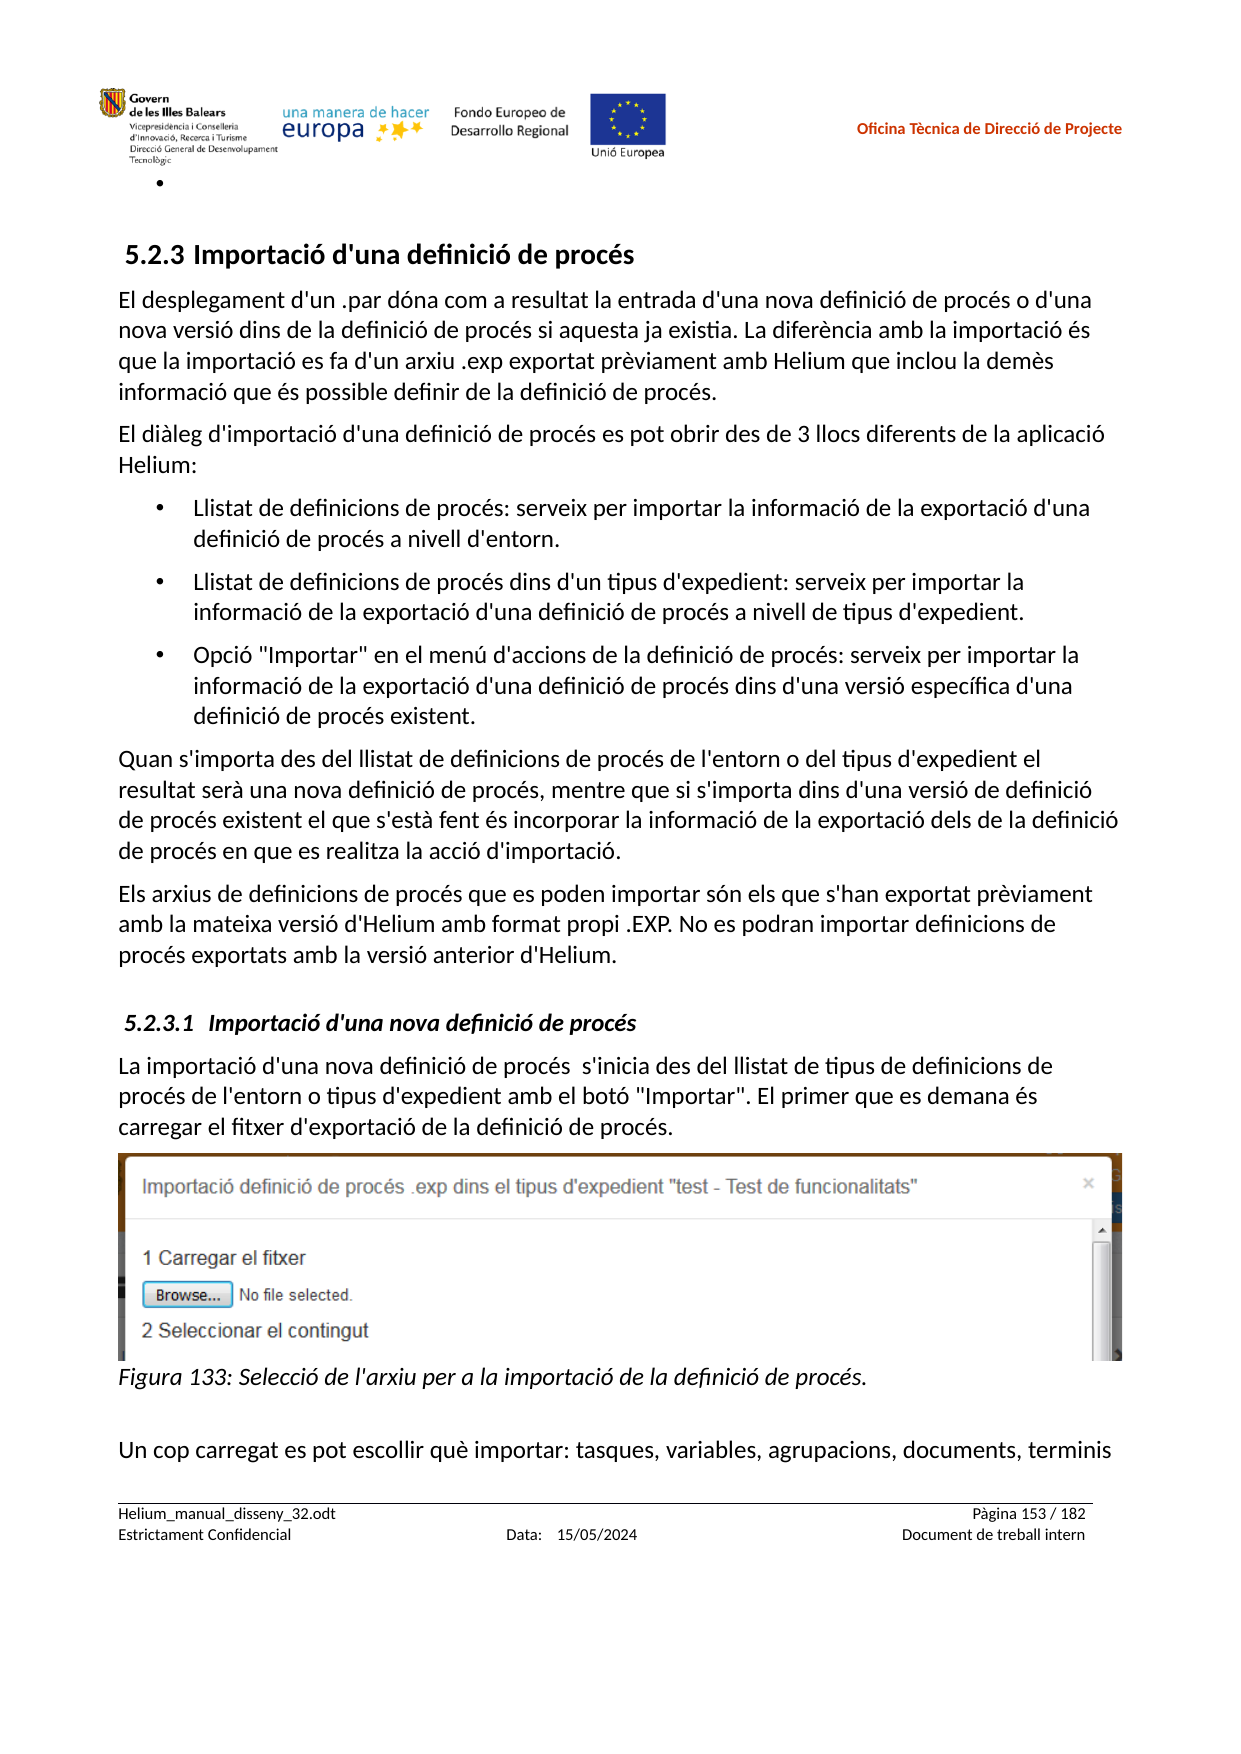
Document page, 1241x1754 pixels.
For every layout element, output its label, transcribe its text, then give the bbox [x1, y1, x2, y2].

text El desplegament d'un .par dóna com a resultat la entrada d'una nova definició de procés o d'una nova versió dins de la definició de procés si aquesta ja existia. La diferència amb la importació és que la importació es fa d'un arxiu .exp exportat prèviament amb Helium que inclou la demès informació que és possible definir de la definició de procés. [118, 284, 1122, 406]
list Llistat de definicions de procés dins d'un tipus d'expedient: serveix per importar la informació de la exportació d'una definició de procés a nivell de tipus d'expedient. [156, 566, 1122, 627]
text Els arxius de definicions de procés que es poden importar són els que s'han exportat prèviament amb la mateixa versió d'Helium amb format propi .EXP. No es podran importar definicions de procés exportats amb la versió anterior d'Helium. [118, 878, 1122, 969]
picture [118, 1153, 1123, 1361]
text El diàleg d'importació d'una definició de procés es pot obrir des de 3 llocs diferents de la aplicació Helium: [118, 419, 1122, 480]
text Figura 133: Selecció de l'arxiu per a la importació de la definició de procés. [118, 1361, 1122, 1391]
text Un cop carregat es pot escollir què importar: tasques, variables, agrupacions, documents, terminis [118, 1434, 1122, 1465]
list Llistat de definicions de procés: serveix per importar la informació de la exportació d'una definició de procés a nivell d'entorn. [156, 492, 1122, 553]
list Opció "Importar" en el menú d'accions de la definició de procés: serveix per importar la informació de la exportació d'una definició de procés dins d'una versió específica d'una definició de procés existent. [156, 639, 1122, 731]
picture [99, 87, 668, 166]
text Quan s'importa des del llistat de definicions de procés de l'entorn o del tipus d'expedient el resultat serà una nova definició de procés, mentre que si s'importa dins d'una versió de definició de procés existent el que s'està fent és incorporar la informació de la exportació dels de la definició de procés en que es realitza la acció d'importació. [118, 743, 1122, 865]
subtitle Importació d'una nova definició de procés [118, 1007, 1122, 1037]
text La importació d'una nova definició de procés s'inicia des del llistat de tipus de definicions de procés de l'entorn o tipus d'expedient amb el botó "Importar". El primer que es demana és carregar el fitxer d'exportació de la definició de procés. [118, 1050, 1122, 1141]
subtitle Importació d'una definició de procés [118, 236, 1122, 272]
